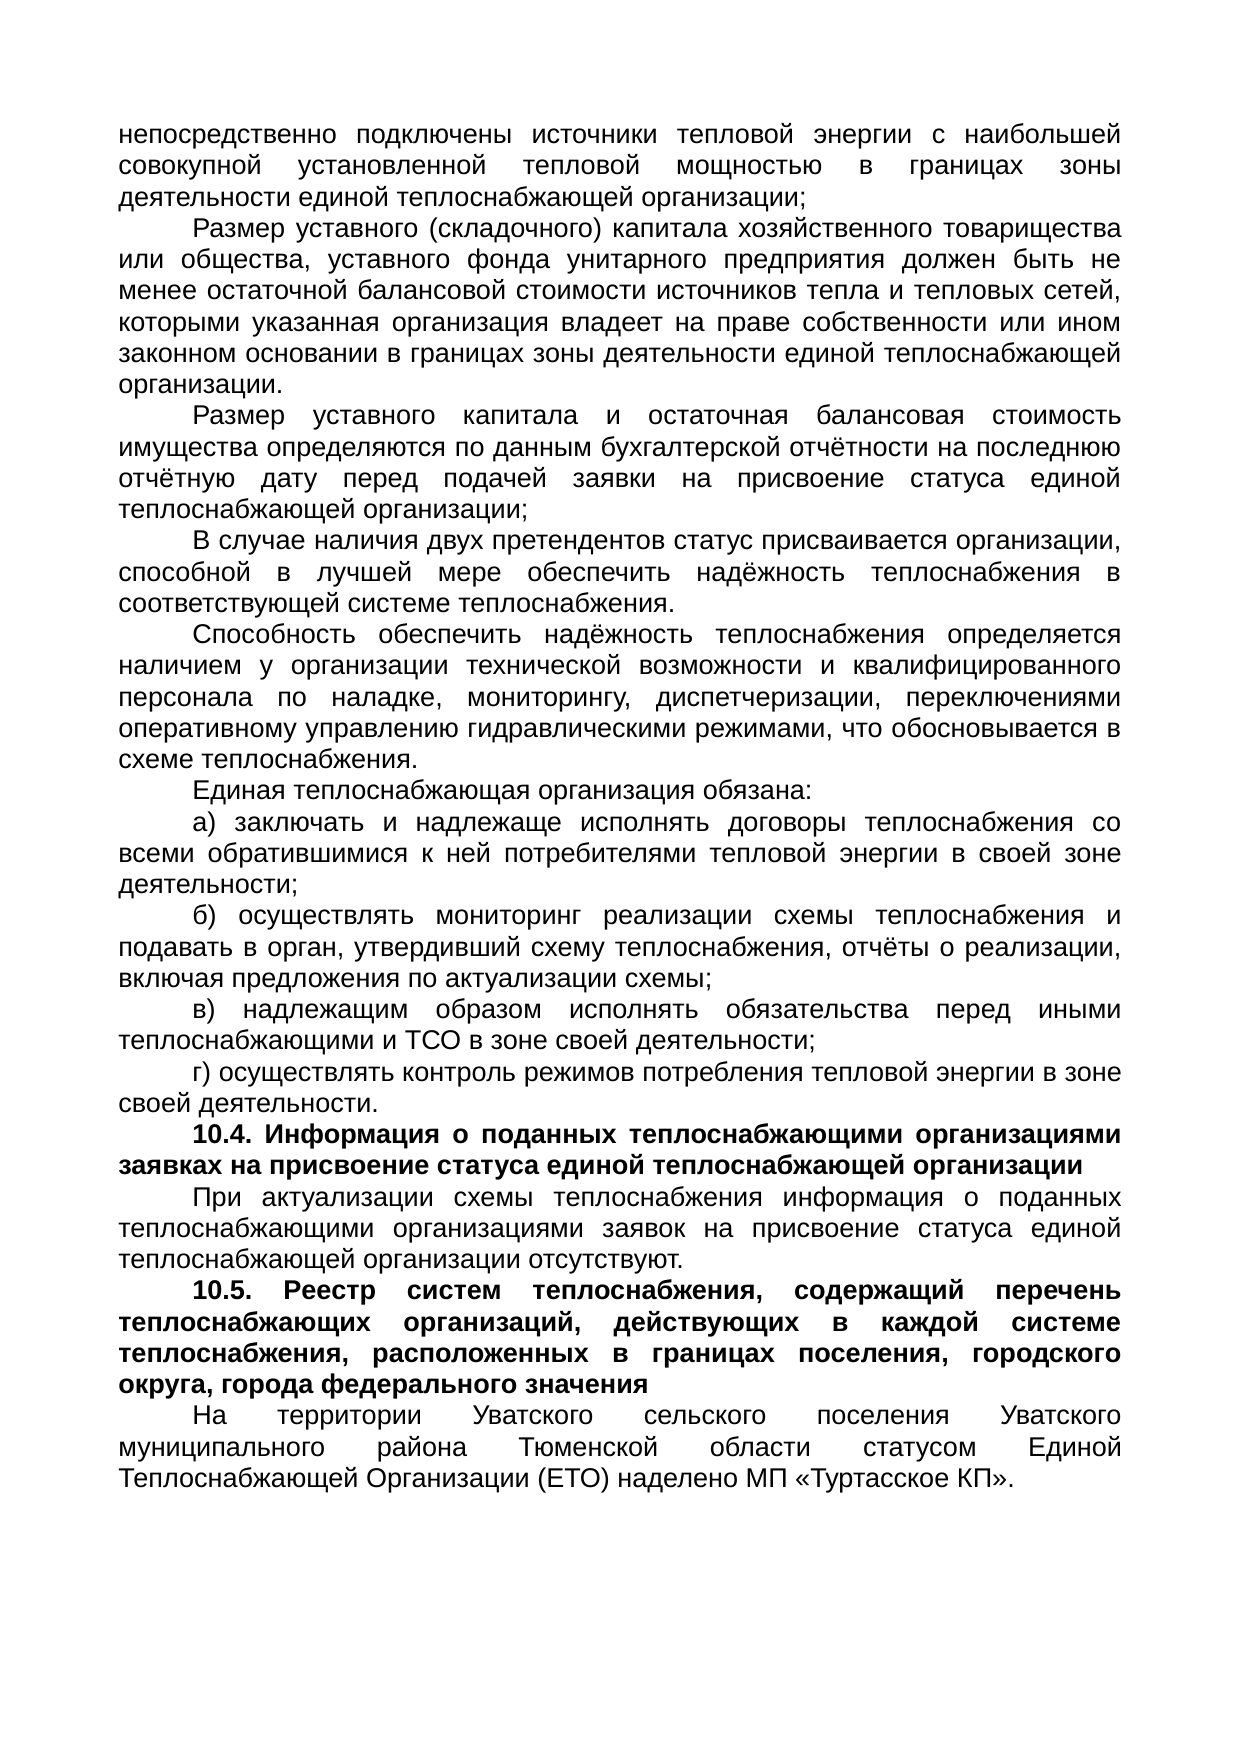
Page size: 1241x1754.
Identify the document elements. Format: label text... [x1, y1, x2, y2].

list б) осуществлять мониторинг реализации схемы теплоснабжения и подавать в орган, утвердивший схему теплоснабжения, отчёты о реализации, включая предложения по актуализации схемы; [118, 899, 1122, 993]
list Размер уставного (складочного) капитала хозяйственного товарищества или общества, уставного фонда унитарного предприятия должен быть не менее остаточной балансовой стоимости источников тепла и тепловых сетей, которыми указанная организация владеет на праве собственности или ином законном основании в границах зоны деятельности единой теплоснабжающей организации. [118, 212, 1122, 399]
list Способность обеспечить надёжность теплоснабжения определяется наличием у организации технической возможности и квалифицированного персонала по наладке, мониторингу, диспетчеризации, переключениями оперативному управлению гидравлическими режимами, что обосновывается в схеме теплоснабжения. [118, 618, 1122, 774]
list Размер уставного капитала и остаточная балансовая стоимость имущества определяются по данным бухгалтерской отчётности на последнюю отчётную дату перед подачей заявки на присвоение статуса единой теплоснабжающей организации; [118, 399, 1122, 524]
list В случае наличия двух претендентов статус присваивается организации, способной в лучшей мере обеспечить надёжность теплоснабжения в соответствующей системе теплоснабжения. [118, 524, 1122, 618]
subtitle 10.5. Реестр систем теплоснабжения, содержащий перечень теплоснабжающих организаций, действующих в каждой системе теплоснабжения, расположенных в границах поселения, городского округа, города федерального значения [118, 1274, 1122, 1399]
list г) осуществлять контроль режимов потребления тепловой энергии в зоне своей деятельности. [118, 1056, 1122, 1118]
list а) заключать и надлежаще исполнять договоры теплоснабжения со всеми обратившимися к ней потребителями тепловой энергии в своей зоне деятельности; [118, 806, 1122, 899]
text На территории Уватского сельского поселения Уватского муниципального района Тюменской области статусом Единой Теплоснабжающей Организации (ЕТО) наделено МП «Туртасское КП». [118, 1399, 1122, 1493]
list в) надлежащим образом исполнять обязательства перед иными теплоснабжающими и ТСО в зоне своей деятельности; [118, 993, 1122, 1056]
subtitle 10.4. Информация о поданных теплоснабжающими организациями заявках на присвоение статуса единой теплоснабжающей организации [118, 1118, 1122, 1181]
list непосредственно подключены источники тепловой энергии с наибольшей совокупной установленной тепловой мощностью в границах зоны деятельности единой теплоснабжающей организации; [118, 118, 1122, 212]
list Единая теплоснабжающая организация обязана: [118, 774, 1122, 806]
list При актуализации схемы теплоснабжения информация о поданных теплоснабжающими организациями заявок на присвоение статуса единой теплоснабжающей организации отсутствуют. [118, 1181, 1122, 1274]
